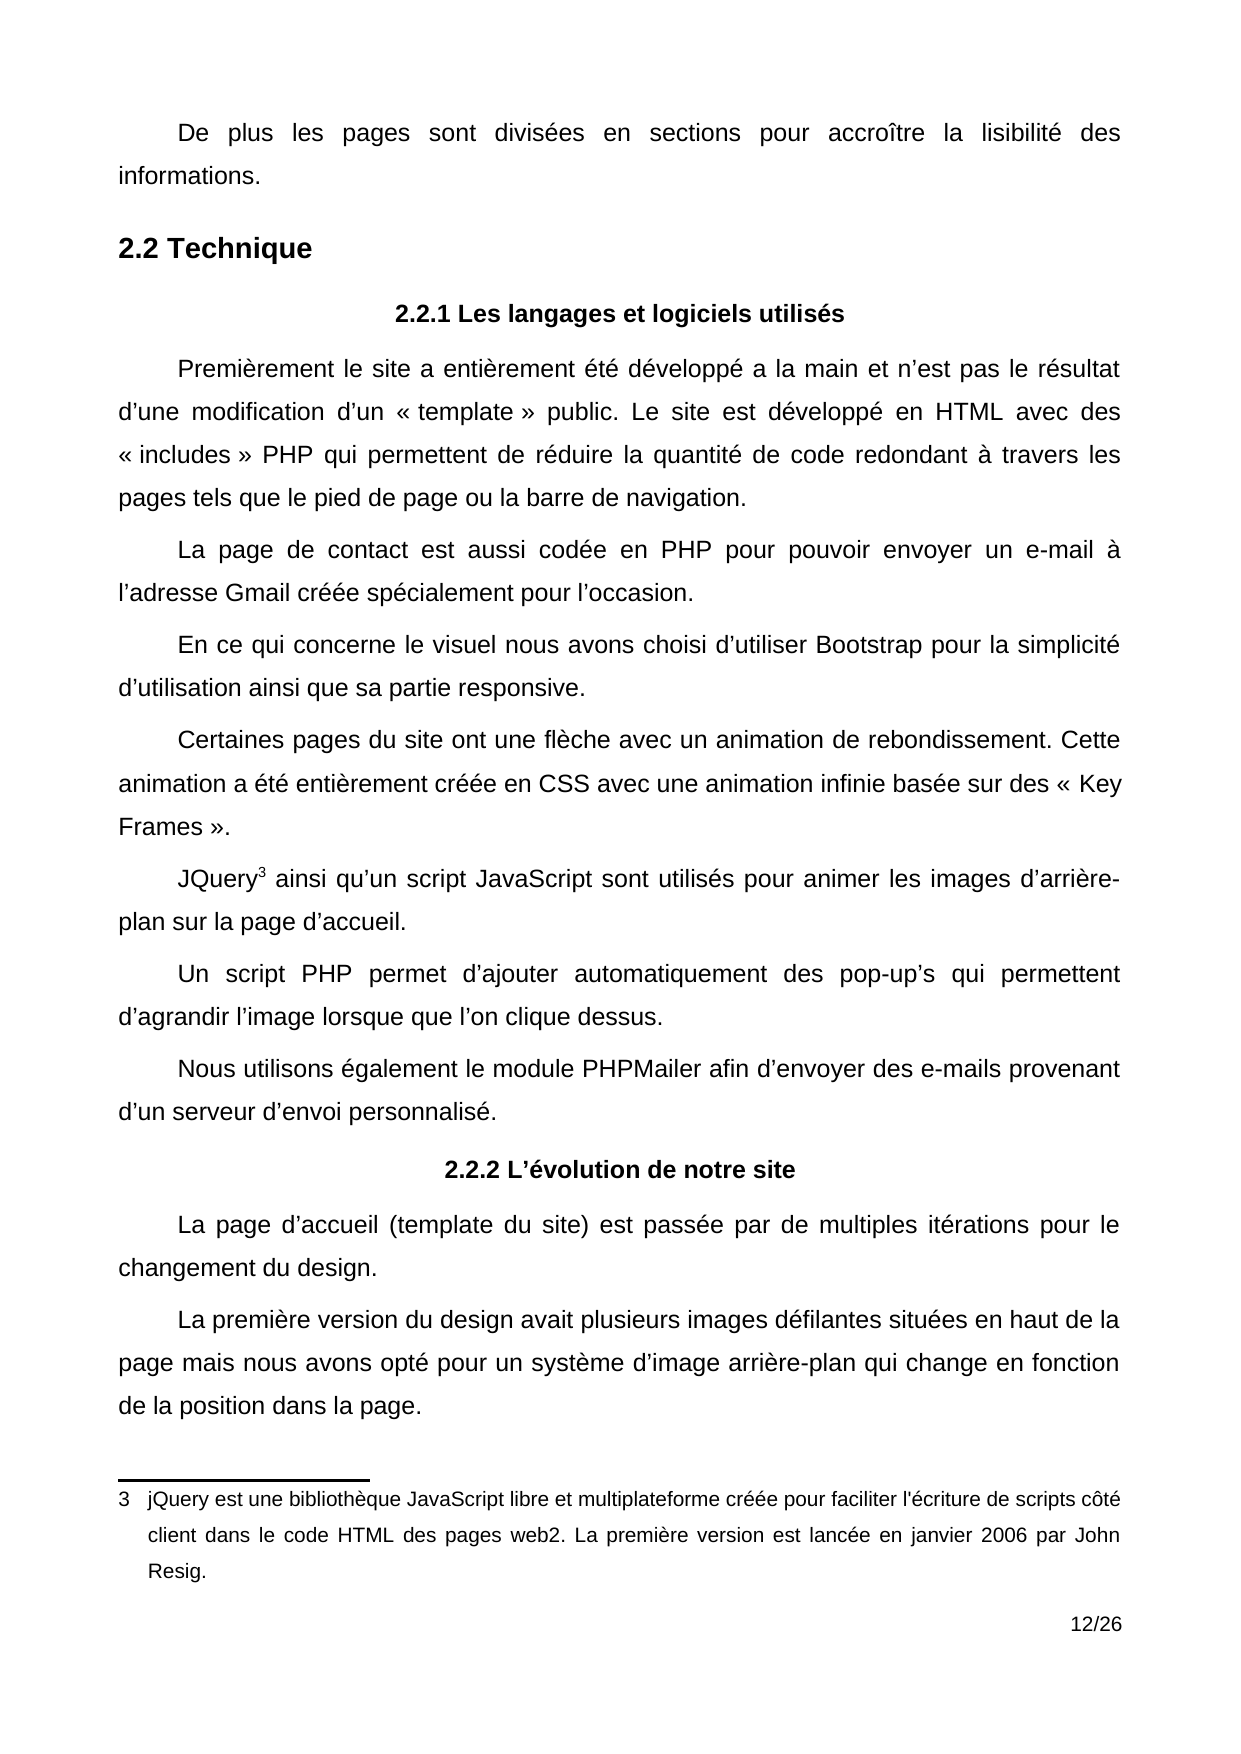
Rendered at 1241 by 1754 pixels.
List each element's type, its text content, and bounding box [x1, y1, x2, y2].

text Premièrement le site a entièrement été développé a la main et n’est pas le résultat d’une modification d’un « template » public. Le site est développé en HTML avec des « includes » PHP qui permettent de réduire la quantité de code redondant à travers les pages tels que le pied de page ou la barre de navigation. [118, 354, 1122, 512]
text jQuery est une bibliothèque JavaScript libre et multiplateforme créée pour faciliter l'écriture de scripts côté client dans le code HTML des pages web2. La première version est lancée en janvier 2006 par John Resig. [118, 1487, 1122, 1582]
text La page d’accueil (template du site) est passée par de multiples itérations pour le changement du design. [118, 1210, 1122, 1282]
text La première version du design avait plusieurs images défilantes situées en haut de la page mais nous avons opté pour un système d’image arrière-plan qui change en fonction de la position dans la page. [118, 1305, 1122, 1420]
text En ce qui concerne le visuel nous avons choisi d’utiliser Bootstrap pour la simplicité d’utilisation ainsi que sa partie responsive. [118, 630, 1122, 702]
subtitle Les langages et logiciels utilisés [130, 299, 1110, 328]
text De plus les pages sont divisées en sections pour accroître la lisibilité des informations. [118, 118, 1122, 190]
subtitle Technique [118, 231, 1122, 264]
text Un script PHP permet d’ajouter automatiquement des pop-up’s qui permettent d’agrandir l’image lorsque que l’on clique dessus. [118, 959, 1122, 1031]
text JQuery ainsi qu’un script JavaScript sont utilisés pour animer les images d’arrière-plan sur la page d’accueil. [118, 864, 1122, 936]
text La page de contact est aussi codée en PHP pour pouvoir envoyer un e-mail à l’adresse Gmail créée spécialement pour l’occasion. [118, 535, 1122, 607]
text Nous utilisons également le module PHPMailer afin d’envoyer des e-mails provenant d’un serveur d’envoi personnalisé. [118, 1054, 1122, 1126]
subtitle L’évolution de notre site [130, 1155, 1110, 1184]
text Certaines pages du site ont une flèche avec un animation de rebondissement. Cette animation a été entièrement créée en CSS avec une animation infinie basée sur des « Key Frames ». [118, 725, 1122, 840]
